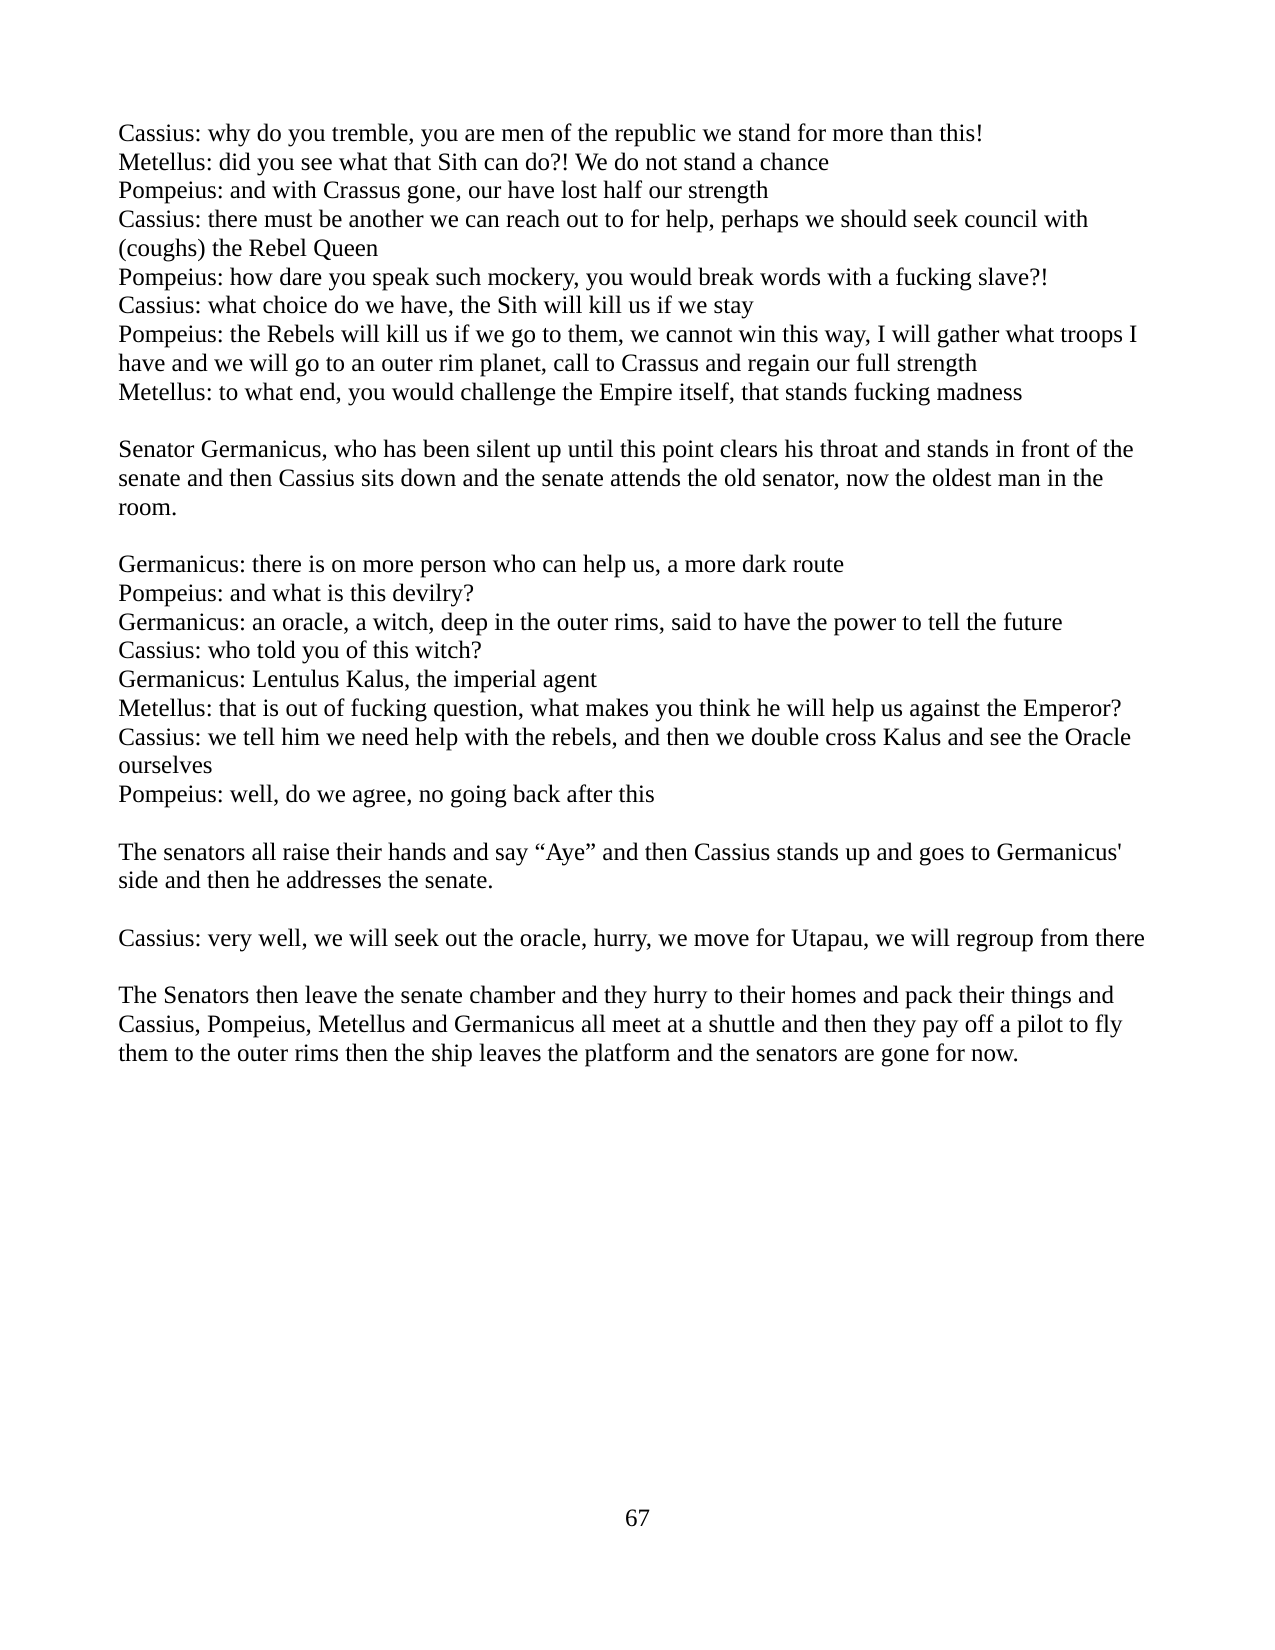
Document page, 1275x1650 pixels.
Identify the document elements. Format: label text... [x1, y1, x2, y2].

text Pompeius: and what is this devilry? [118, 578, 1157, 607]
text Senator Germanicus, who has been silent up until this point clears his throat and stands in front of the senate and then Cassius sits down and the senate attends the old senator, now the oldest man in the room. [118, 434, 1157, 521]
text The senators all raise their hands and say “Aye” and then Cassius stands up and goes to Germanicus' side and then he addresses the senate. [118, 837, 1157, 894]
text Pompeius: and with Crassus gone, our have lost half our strength [118, 176, 1157, 204]
text Pompeius: the Rebels will kill us if we go to them, we cannot win this way, I will gather what troops I have and we will go to an outer rim planet, call to Crassus and regain our full strength [118, 319, 1157, 377]
text Metellus: to what end, you would challenge the Empire itself, that stands fucking madness [118, 377, 1157, 406]
text Pompeius: well, do we agree, no going back after this [118, 779, 1157, 808]
text Cassius: what choice do we have, the Sith will kill us if we stay [118, 291, 1157, 319]
text Cassius: there must be another we can reach out to for help, perhaps we should seek council with (coughs) the Rebel Queen [118, 204, 1157, 262]
text Germanicus: an oracle, a witch, deep in the outer rims, said to have the power to tell the future [118, 607, 1157, 636]
text Cassius: who told you of this witch? [118, 636, 1157, 664]
text Cassius: we tell him we need help with the rebels, and then we double cross Kalus and see the Oracle ourselves [118, 722, 1157, 779]
text Cassius: why do you tremble, you are men of the republic we stand for more than this! [118, 118, 1157, 147]
text Germanicus: there is on more person who can help us, a more dark route [118, 549, 1157, 578]
text Metellus: that is out of fucking question, what makes you think he will help us against the Emperor? [118, 693, 1157, 722]
text Pompeius: how dare you speak such mockery, you would break words with a fucking slave?! [118, 262, 1157, 291]
text Germanicus: Lentulus Kalus, the imperial agent [118, 664, 1157, 693]
text Cassius: very well, we will seek out the oracle, hurry, we move for Utapau, we will regroup from there [118, 923, 1157, 952]
text The Senators then leave the senate chamber and they hurry to their homes and pack their things and Cassius, Pompeius, Metellus and Germanicus all meet at a shuttle and then they pay off a pilot to fly them to the outer rims then the ship leaves the platform and the senators are gone for now. [118, 981, 1157, 1067]
text Metellus: did you see what that Sith can do?! We do not stand a chance [118, 147, 1157, 176]
